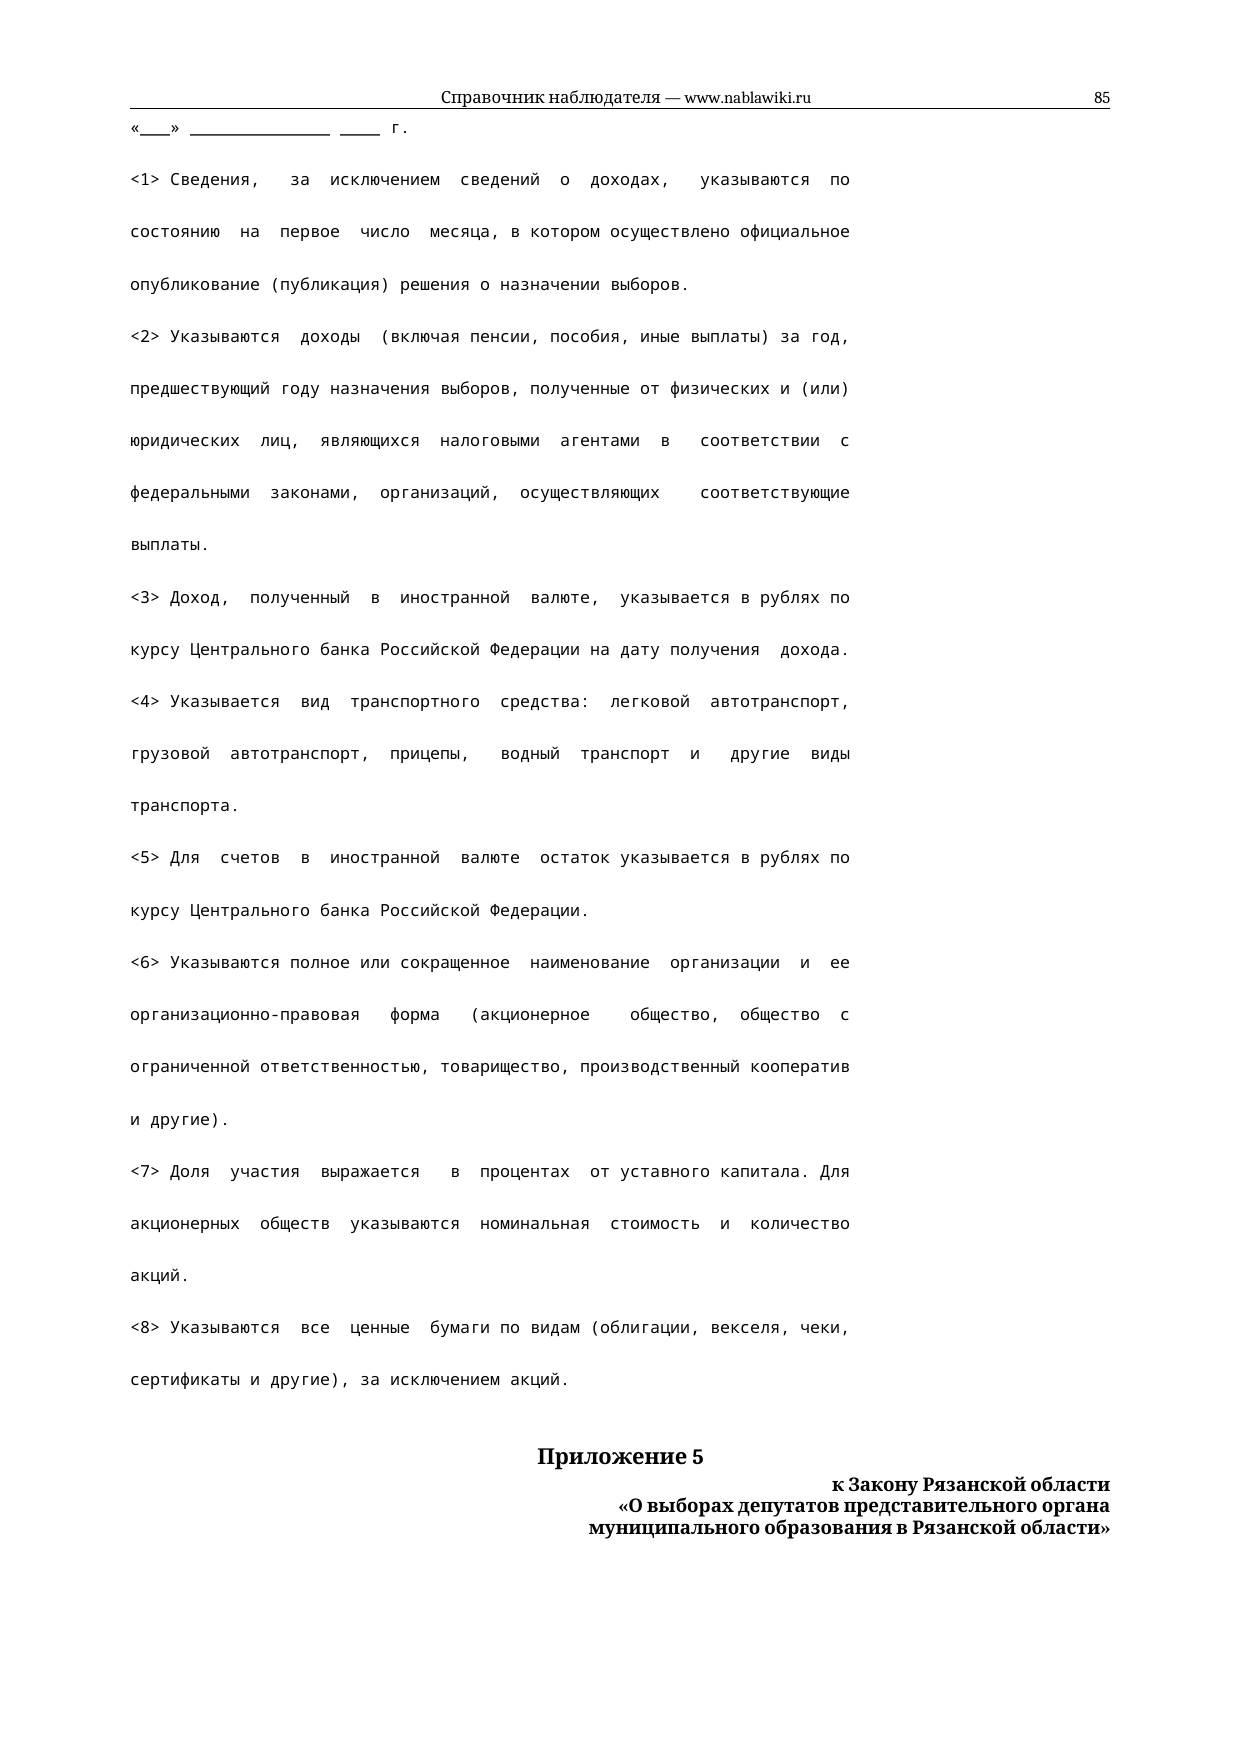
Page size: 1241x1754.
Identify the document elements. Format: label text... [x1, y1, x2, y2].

text состоянию на первое число месяца, в котором осуществлено официальное [130, 220, 1110, 243]
text сертификаты и другие), за исключением акций. [130, 1368, 1110, 1391]
text <5> Для счетов в иностранной валюте остаток указывается в рублях по [130, 846, 1110, 869]
text выплаты. [130, 533, 1110, 556]
text курсу Центрального банка Российской Федерации на дату получения дохода. [130, 637, 1110, 660]
text акционерных обществ указываются номинальная стоимость и количество [130, 1211, 1110, 1234]
text предшествующий году назначения выборов, полученные от физических и (или) [130, 376, 1110, 399]
text <7> Доля участия выражается в процентах от уставного капитала. Для [130, 1159, 1110, 1182]
text и другие). [130, 1107, 1110, 1130]
text к Закону Рязанской области [130, 1474, 1110, 1496]
text ограниченной ответственностью, товарищество, производственный кооператив [130, 1055, 1110, 1078]
text <4> Указывается вид транспортного средства: легковой автотранспорт, [130, 689, 1110, 712]
text юридических лиц, являющихся налоговыми агентами в соответствии с [130, 429, 1110, 451]
text транспорта. [130, 794, 1110, 817]
text «О выборах депутатов представительного органа [130, 1496, 1110, 1517]
text муниципального образования в Рязанской области» [130, 1517, 1110, 1539]
subtitle Приложение 5 [130, 1445, 1110, 1470]
text федеральными законами, организаций, осуществляющих соответствующие [130, 481, 1110, 503]
text <2> Указываются доходы (включая пенсии, пособия, иные выплаты) за год, [130, 324, 1110, 347]
text <6> Указываются полное или сокращенное наименование организации и ее [130, 951, 1110, 973]
text <1> Сведения, за исключением сведений о доходах, указываются по [130, 168, 1110, 190]
text грузовой автотранспорт, прицепы, водный транспорт и другие виды [130, 742, 1110, 764]
text опубликование (публикация) решения о назначении выборов. [130, 272, 1110, 295]
text курсу Центрального банка Российской Федерации. [130, 898, 1110, 921]
text «___» ______________ ____ г. [130, 116, 1110, 138]
text организационно-правовая форма (акционерное общество, общество с [130, 1003, 1110, 1025]
text <8> Указываются все ценные бумаги по видам (облигации, векселя, чеки, [130, 1316, 1110, 1338]
text акций. [130, 1264, 1110, 1286]
text <3> Доход, полученный в иностранной валюте, указывается в рублях по [130, 585, 1110, 608]
